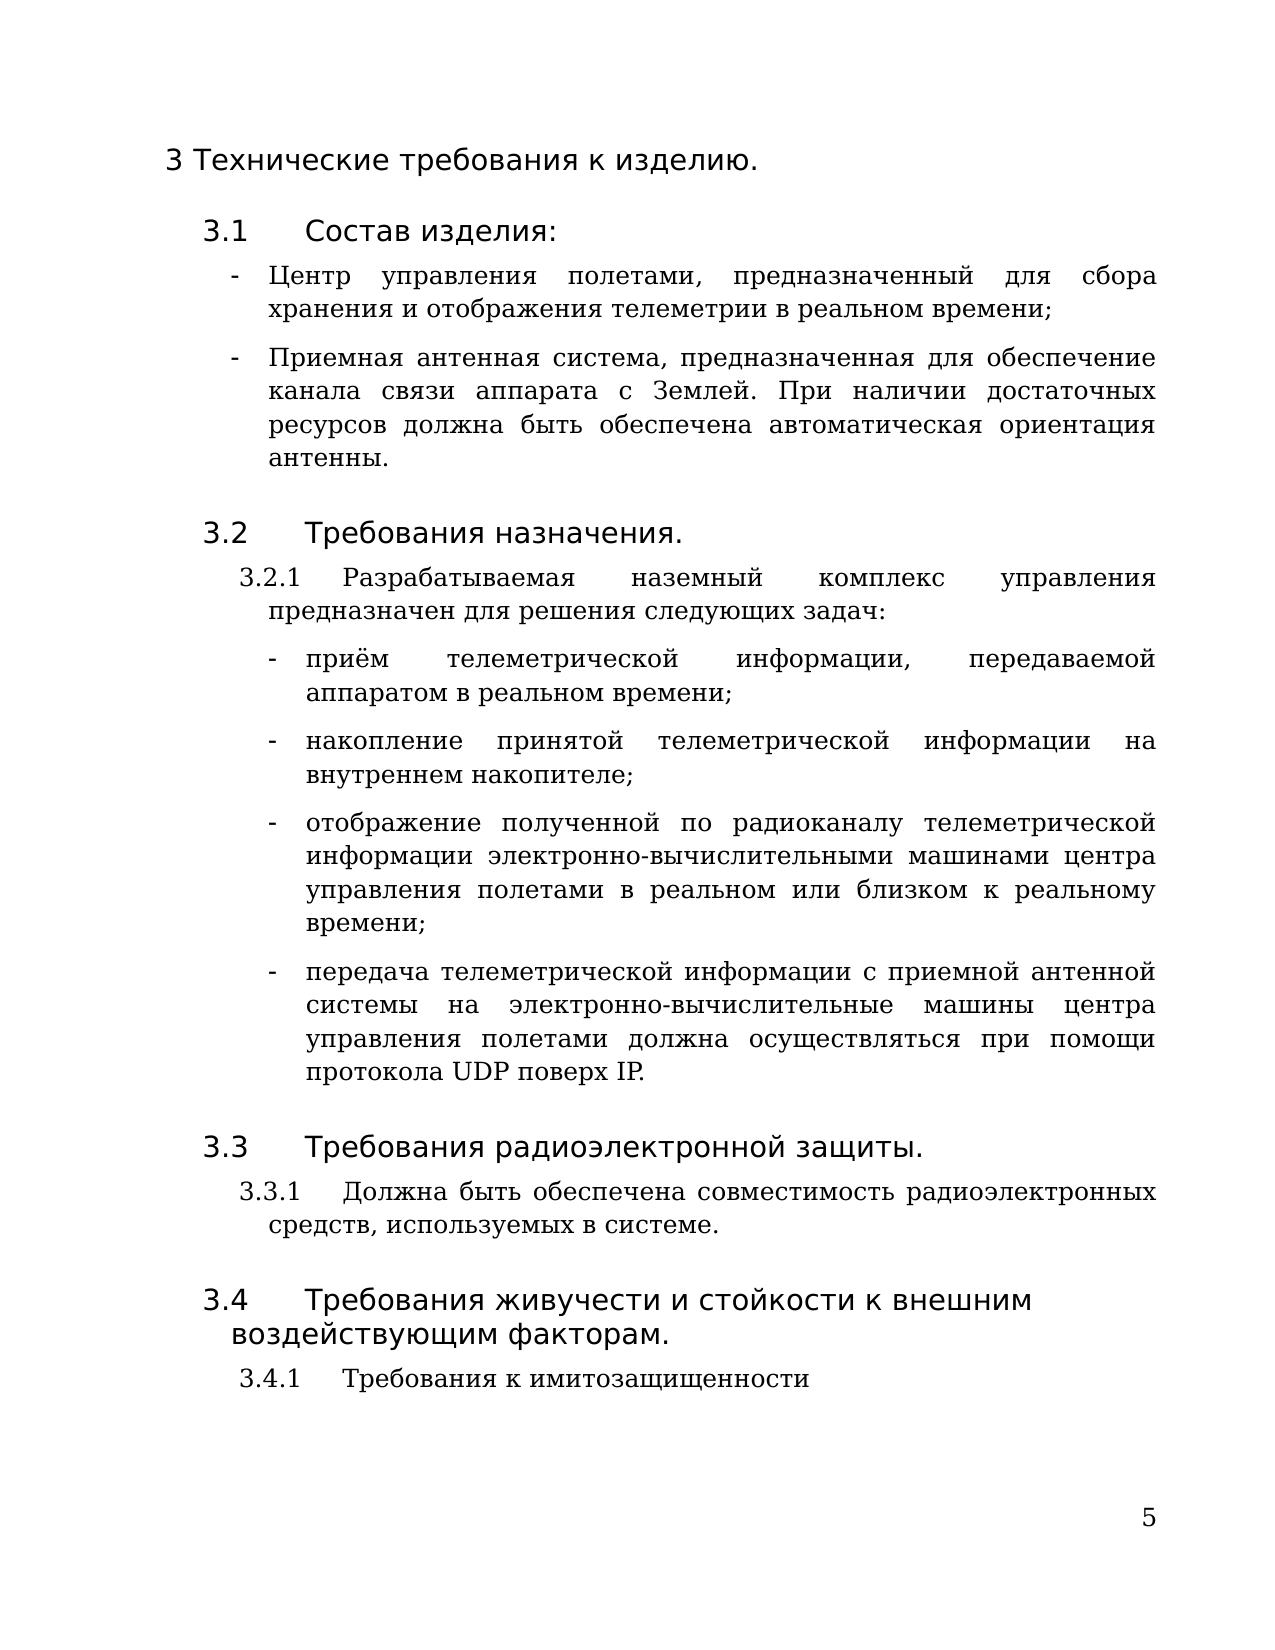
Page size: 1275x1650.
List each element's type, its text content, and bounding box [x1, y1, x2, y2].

list Должна быть обеспечена совместимость радиоэлектронных средств, используемых в системе. [231, 1177, 1157, 1239]
list Требования к имитозащищенности [231, 1364, 1157, 1393]
subtitle Требования радиоэлектронной защиты. [193, 1130, 1157, 1164]
list накопление принятой телеметрической информации на внутреннем накопителе; [268, 726, 1157, 789]
list передача телеметрической информации с приемной антенной системы на электронно-вычислительные машины центра управления полетами должна осуществляться при помощи протокола UDP поверх IP. [268, 957, 1157, 1086]
list приём телеметрической информации, передаваемой аппаратом в реальном времени; [268, 644, 1157, 707]
list Приемная антенная система, предназначенная для обеспечение канала связи аппарата с Землей. При наличии достаточных ресурсов должна быть обеспечена автоматическая ориентация антенны. [231, 343, 1157, 472]
subtitle Требования назначения. [193, 516, 1157, 550]
subtitle Технические требования к изделию. [156, 143, 1157, 177]
list Разрабатываемая наземный комплекс управления предназначен для решения следующих задач: [231, 563, 1157, 626]
list отображение полученной по радиоканалу телеметрической информации электронно-вычислительными машинами центра управления полетами в реальном или близком к реальному времени; [268, 808, 1157, 938]
subtitle Требования живучести и стойкости к внешним воздействующим факторам. [193, 1283, 1157, 1351]
list Центр управления полетами, предназначенный для сбора хранения и отображения телеметрии в реальном времени; [231, 261, 1157, 324]
subtitle Состав изделия: [193, 214, 1157, 248]
